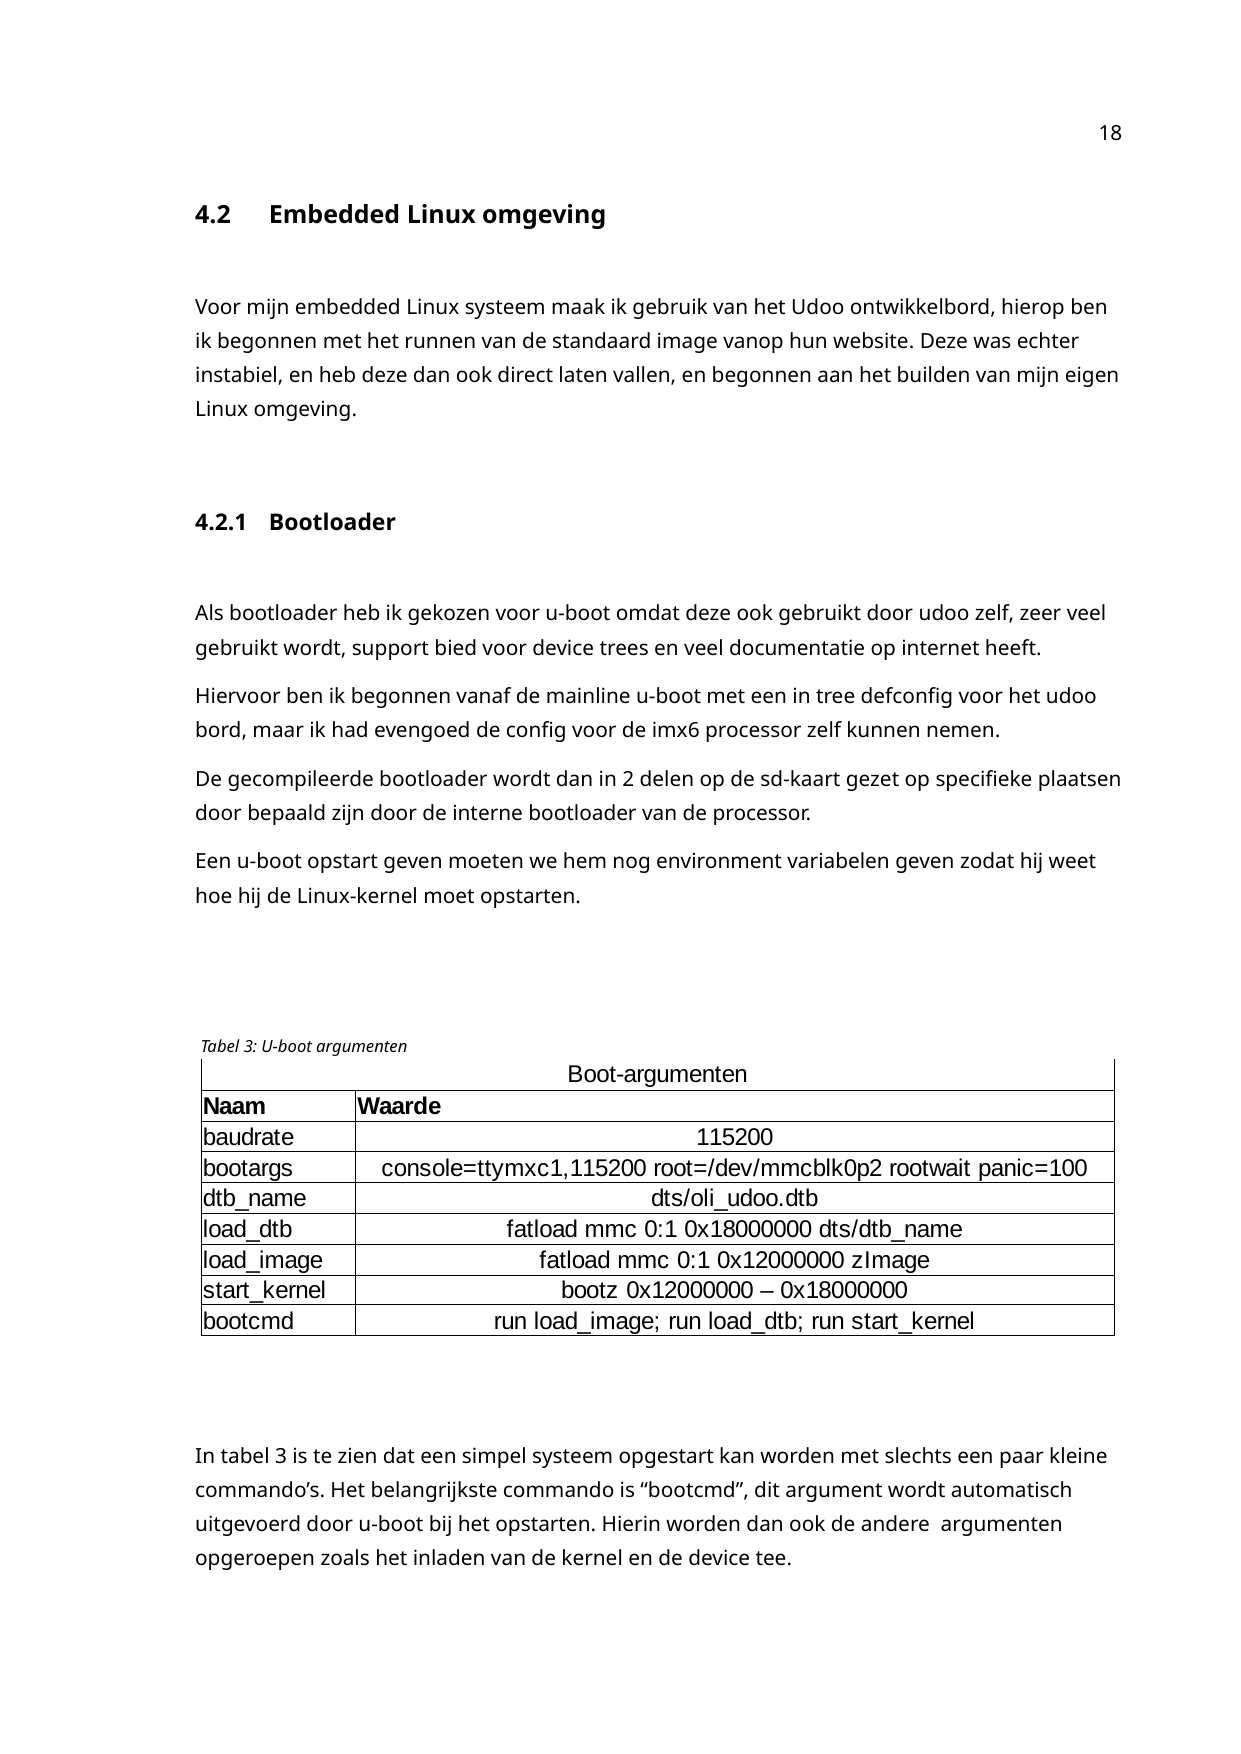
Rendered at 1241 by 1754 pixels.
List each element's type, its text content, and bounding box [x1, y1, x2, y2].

subtitle 4.2 Embedded Linux omgeving [195, 197, 1122, 231]
text De gecompileerde bootloader wordt dan in 2 delen op de sd-kaart gezet op specifieke plaatsen door bepaald zijn door de interne bootloader van de processor. [195, 764, 1122, 826]
text In tabel 3 is te zien dat een simpel systeem opgestart kan worden met slechts een paar kleine commando’s. Het belangrijkste commando is “bootcmd”, dit argument wordt automatisch uitgevoerd door u-boot bij het opstarten. Hierin worden dan ook de andere argumenten opgeroepen zoals het inladen van de kernel en de device tee. [195, 1441, 1122, 1572]
subtitle 4.2.1 Bootloader [195, 506, 1122, 537]
text Voor mijn embedded Linux systeem maak ik gebruik van het Udoo ontwikkelbord, hierop ben ik begonnen met het runnen van de standaard image vanop hun website. Deze was echter instabiel, en heb deze dan ook direct laten vallen, en begonnen aan het builden van mijn eigen Linux omgeving. [195, 292, 1122, 423]
text Hiervoor ben ik begonnen vanaf de mainline u-boot met een in tree defconfig voor het udoo bord, maar ik had evengoed de config voor de imx6 processor zelf kunnen nemen. [195, 681, 1122, 744]
text Als bootloader heb ik gekozen voor u-boot omdat deze ook gebruikt door udoo zelf, zeer veel gebruikt wordt, support bied voor device trees en veel documentatie op internet heeft. [195, 598, 1122, 661]
text Tabel 3: U-boot argumenten [200, 1025, 1117, 1338]
text Een u-boot opstart geven moeten we hem nog environment variabelen geven zodat hij weet hoe hij de Linux-kernel moet opstarten. [195, 847, 1122, 909]
